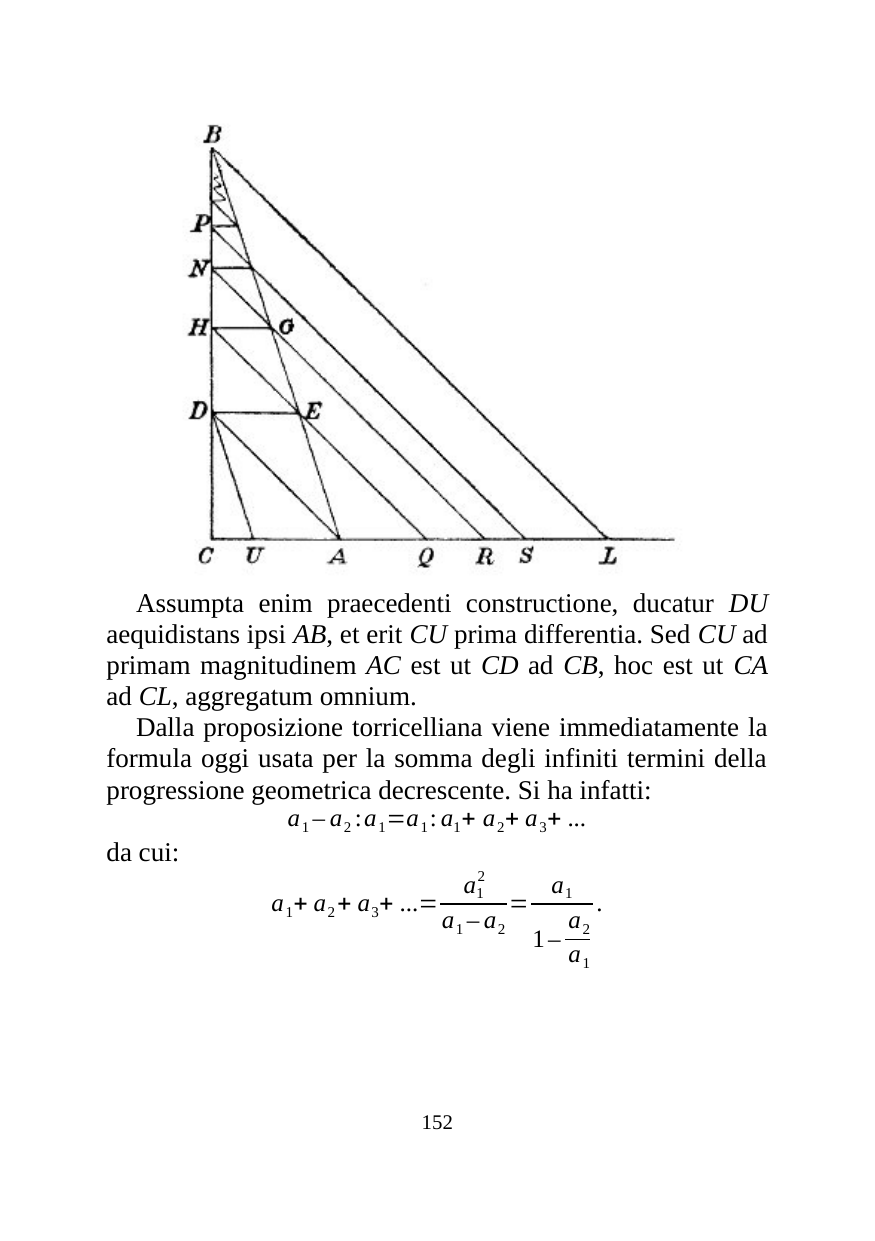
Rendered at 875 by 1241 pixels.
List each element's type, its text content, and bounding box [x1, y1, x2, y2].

text Dalla proposizione torricelliana viene immediatamente la formula oggi usata per la somma degli infiniti termini della progressione geometrica decrescente. Si ha infatti: [106, 711, 768, 805]
text Assumpta enim praecedenti constructione, ducatur DU aequidistans ipsi AB, et erit CU prima differentia. Sed CU ad primam magnitudinem AC est ut CD ad CB, hoc est ut CA ad CL, aggregatum omnium. [106, 587, 768, 711]
picture [171, 112, 703, 587]
text da cui: [106, 836, 768, 867]
